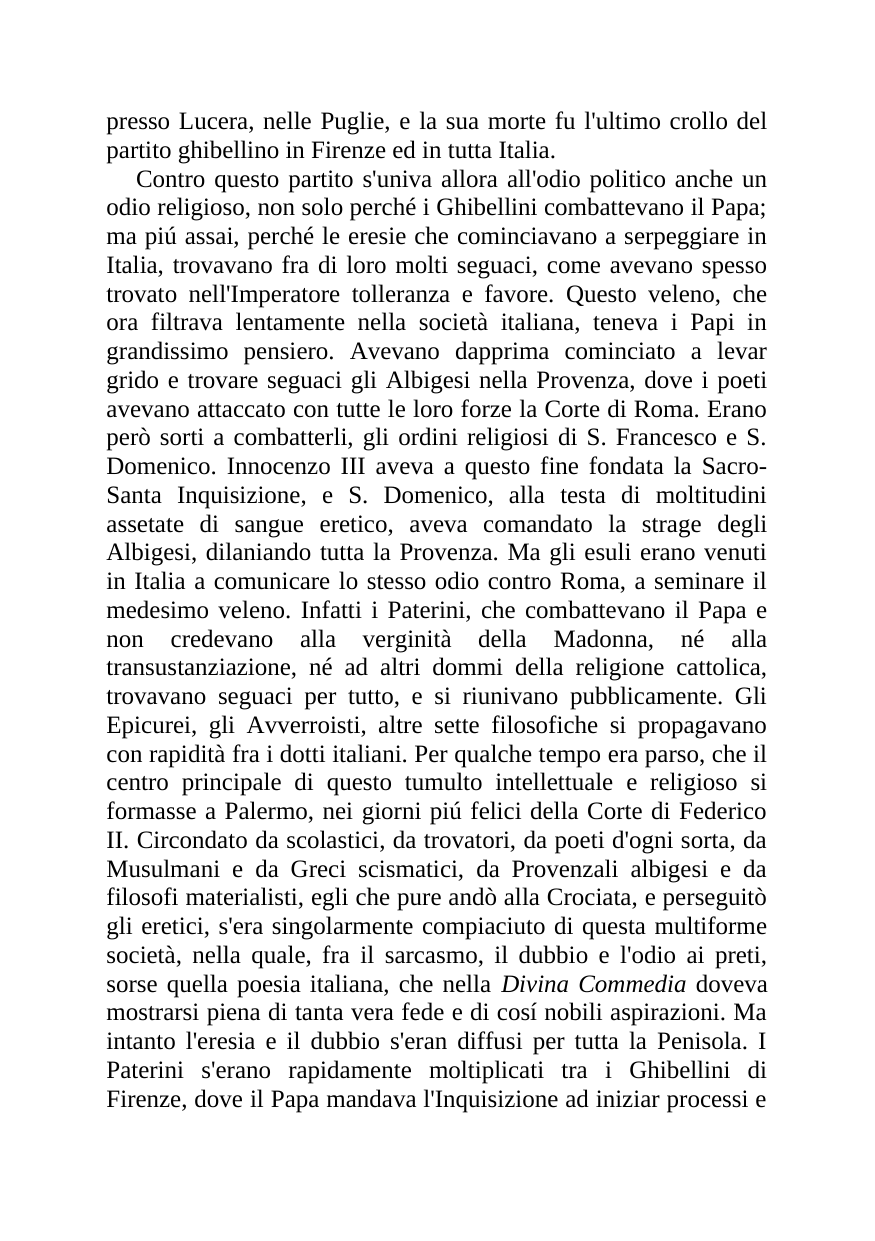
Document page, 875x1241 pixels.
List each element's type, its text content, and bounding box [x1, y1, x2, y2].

text presso Lucera, nelle Puglie, e la sua morte fu l'ultimo crollo del partito ghibellino in Firenze ed in tutta Italia. [106, 106, 768, 164]
text Contro questo partito s'univa allora all'odio politico anche un odio religioso, non solo perché i Ghibellini combattevano il Papa; ma piú assai, perché le eresie che cominciavano a serpeggiare in Italia, trovavano fra di loro molti seguaci, come avevano spesso trovato nell'Imperatore tolleranza e favore. Questo veleno, che ora filtrava lentamente nella società italiana, teneva i Papi in grandissimo pensiero. Avevano dapprima cominciato a levar grido e trovare seguaci gli Albigesi nella Provenza, dove i poeti avevano attaccato con tutte le loro forze la Corte di Roma. Erano però sorti a combatterli, gli ordini religiosi di S. Francesco e S. Domenico. Innocenzo III aveva a questo fine fondata la Sacro-Santa Inquisizione, e S. Domenico, alla testa di moltitudini assetate di sangue eretico, aveva comandato la strage degli Albigesi, dilaniando tutta la Provenza. Ma gli esuli erano venuti in Italia a comunicare lo stesso odio contro Roma, a seminare il medesimo veleno. Infatti i Paterini, che combattevano il Papa e non credevano alla verginità della Madonna, né alla transustanziazione, né ad altri dommi della religione cattolica, trovavano seguaci per tutto, e si riunivano pubblicamente. Gli Epicurei, gli Avverroisti, altre sette filosofiche si propagavano con rapidità fra i dotti italiani. Per qualche tempo era parso, che il centro principale di questo tumulto intellettuale e religioso si formasse a Palermo, nei giorni piú felici della Corte di Federico II. Circondato da scolastici, da trovatori, da poeti d'ogni sorta, da Musulmani e da Greci scismatici, da Provenzali albigesi e da filosofi materialisti, egli che pure andò alla Crociata, e perseguitò gli eretici, s'era singolarmente compiaciuto di questa multiforme società, nella quale, fra il sarcasmo, il dubbio e l'odio ai preti, sorse quella poesia italiana, che nella Divina Commedia doveva mostrarsi piena di tanta vera fede e di cosí nobili aspirazioni. Ma intanto l'eresia e il dubbio s'eran diffusi per tutta la Penisola. I Paterini s'erano rapidamente moltiplicati tra i Ghibellini di Firenze, dove il Papa mandava l'Inquisizione ad iniziar processi e [106, 164, 768, 1112]
